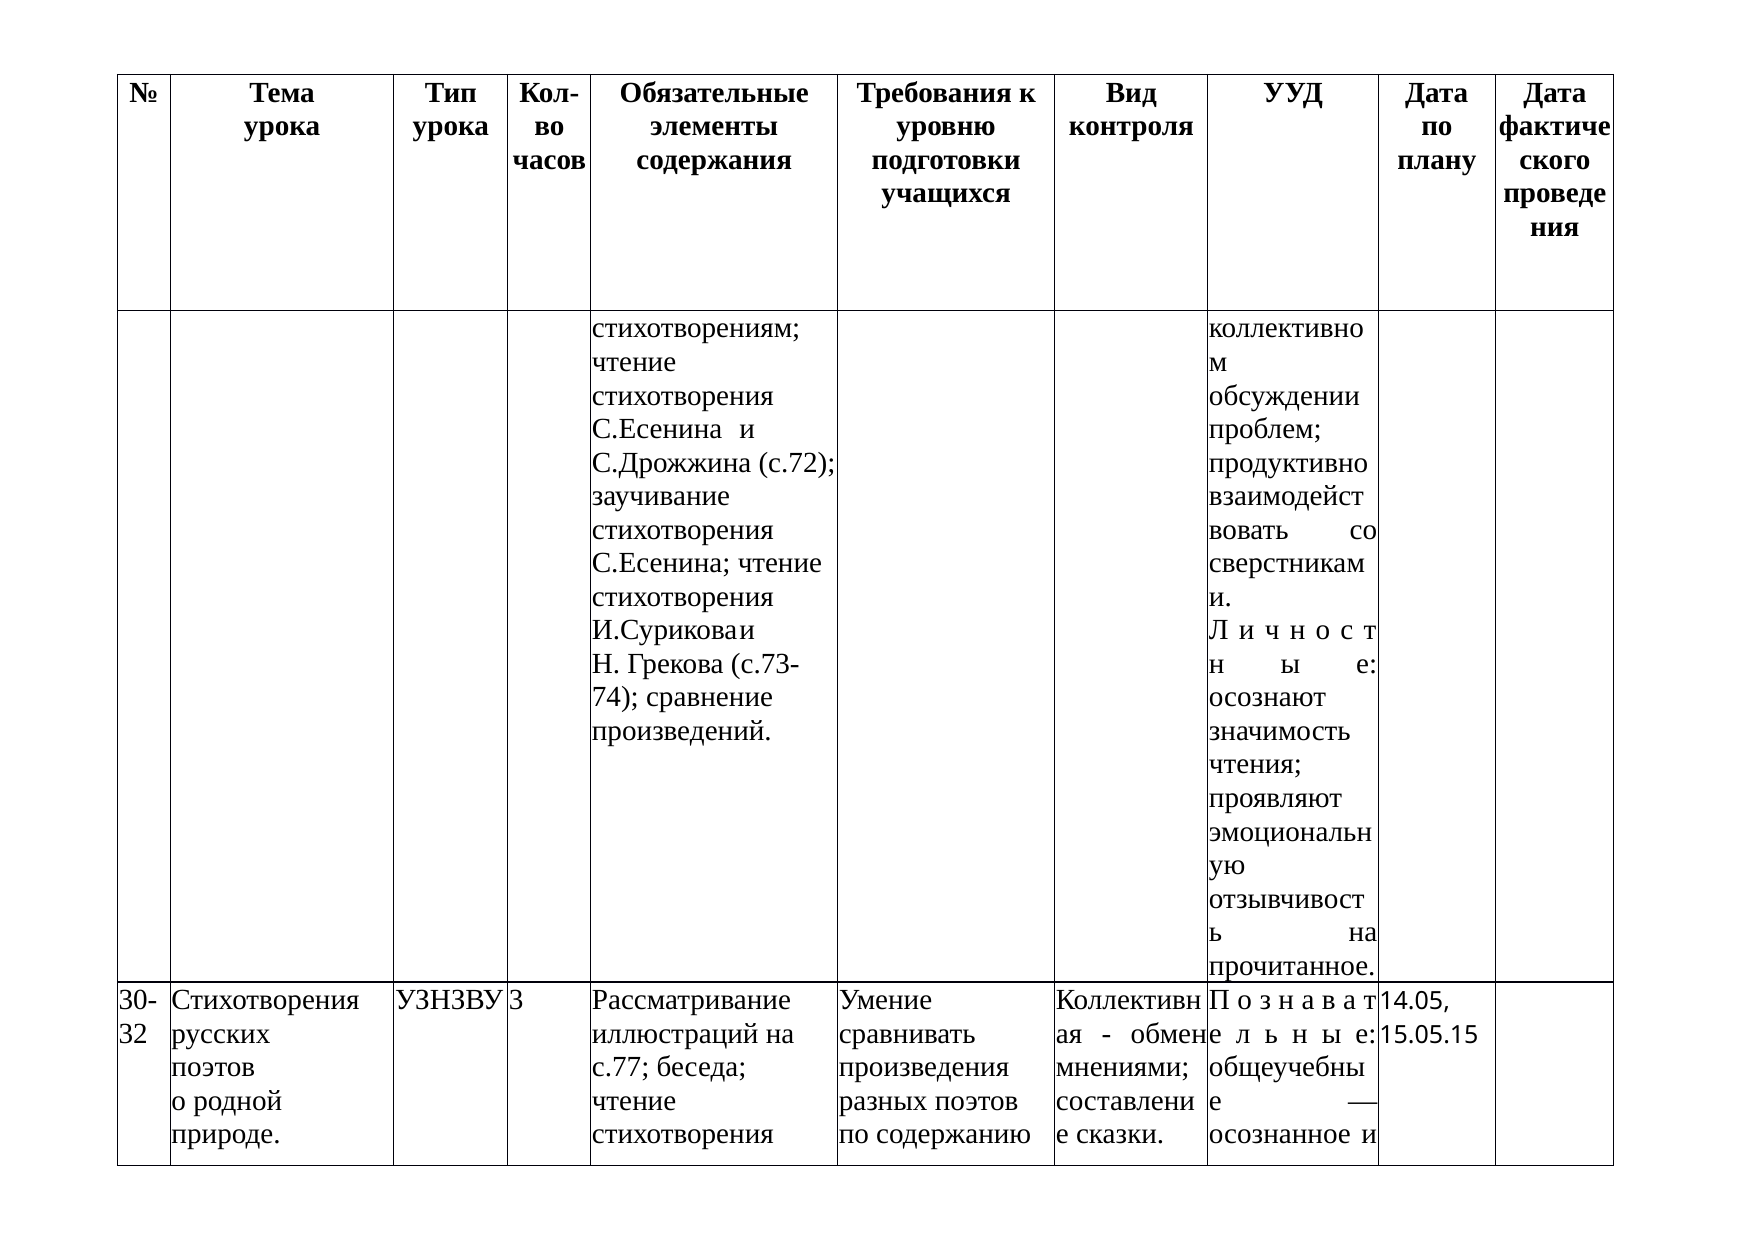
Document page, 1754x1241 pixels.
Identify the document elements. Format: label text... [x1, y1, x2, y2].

table_header Требования к уровню подготовки учащихся [838, 75, 1054, 309]
table_cell [838, 311, 1054, 981]
table_cell [1055, 311, 1207, 981]
table_cell Умение сравнивать произведения разных поэтов по содержанию [838, 983, 1054, 1165]
table_cell УЗНЗВУ [394, 983, 507, 1165]
table_header Дата фактического проведения [1496, 75, 1613, 309]
table_header Вид контроля [1055, 75, 1207, 309]
table_header № [118, 75, 170, 309]
table_cell 30-32 [118, 983, 170, 1165]
table_cell Рассматривание иллюстраций на с.77; беседа; чтение стихотворения [591, 983, 837, 1165]
table_cell [508, 311, 590, 981]
table_cell Стихотворения русских поэтов о родной природе. [171, 983, 393, 1165]
table_header Дата по плану [1379, 75, 1495, 309]
table_cell коллективном обсуждении проблем; продуктивно взаимодействовать со сверстниками. Л и ч н о с т н ы е: осознают значимость чтения; проявляют эмоциональную отзывчивость на прочитанное. [1208, 311, 1378, 981]
table_cell стихотворениям; чтение стихотворения С.Есенина и С.Дрожжина (с.72); заучивание стихотворения С.Есенина; чтение стихотворения И.Сурикова и H. Грекова (с.73-74); сравнение произведений. [591, 311, 837, 981]
table_cell [394, 311, 507, 981]
table_header УУД [1208, 75, 1378, 309]
table_cell П о з н а в а т е л ь н ы е: общеучебные — осознанное и [1208, 983, 1378, 1165]
table_cell 14.05, 15.05.15 [1379, 983, 1495, 1165]
table_header Тема урока [171, 75, 393, 309]
table_cell [171, 311, 393, 981]
table_header Тип урока [394, 75, 507, 309]
table_cell 3 [508, 983, 590, 1165]
table_cell [1379, 311, 1495, 981]
table_cell [1496, 311, 1613, 981]
table_header Кол-во часов [508, 75, 590, 309]
table_cell [1496, 983, 1613, 1165]
table_header Обязательные элементы содержания [591, 75, 837, 309]
table_cell Коллективная - обмен мнениями; составление сказки. [1055, 983, 1207, 1165]
table_cell [118, 311, 170, 981]
